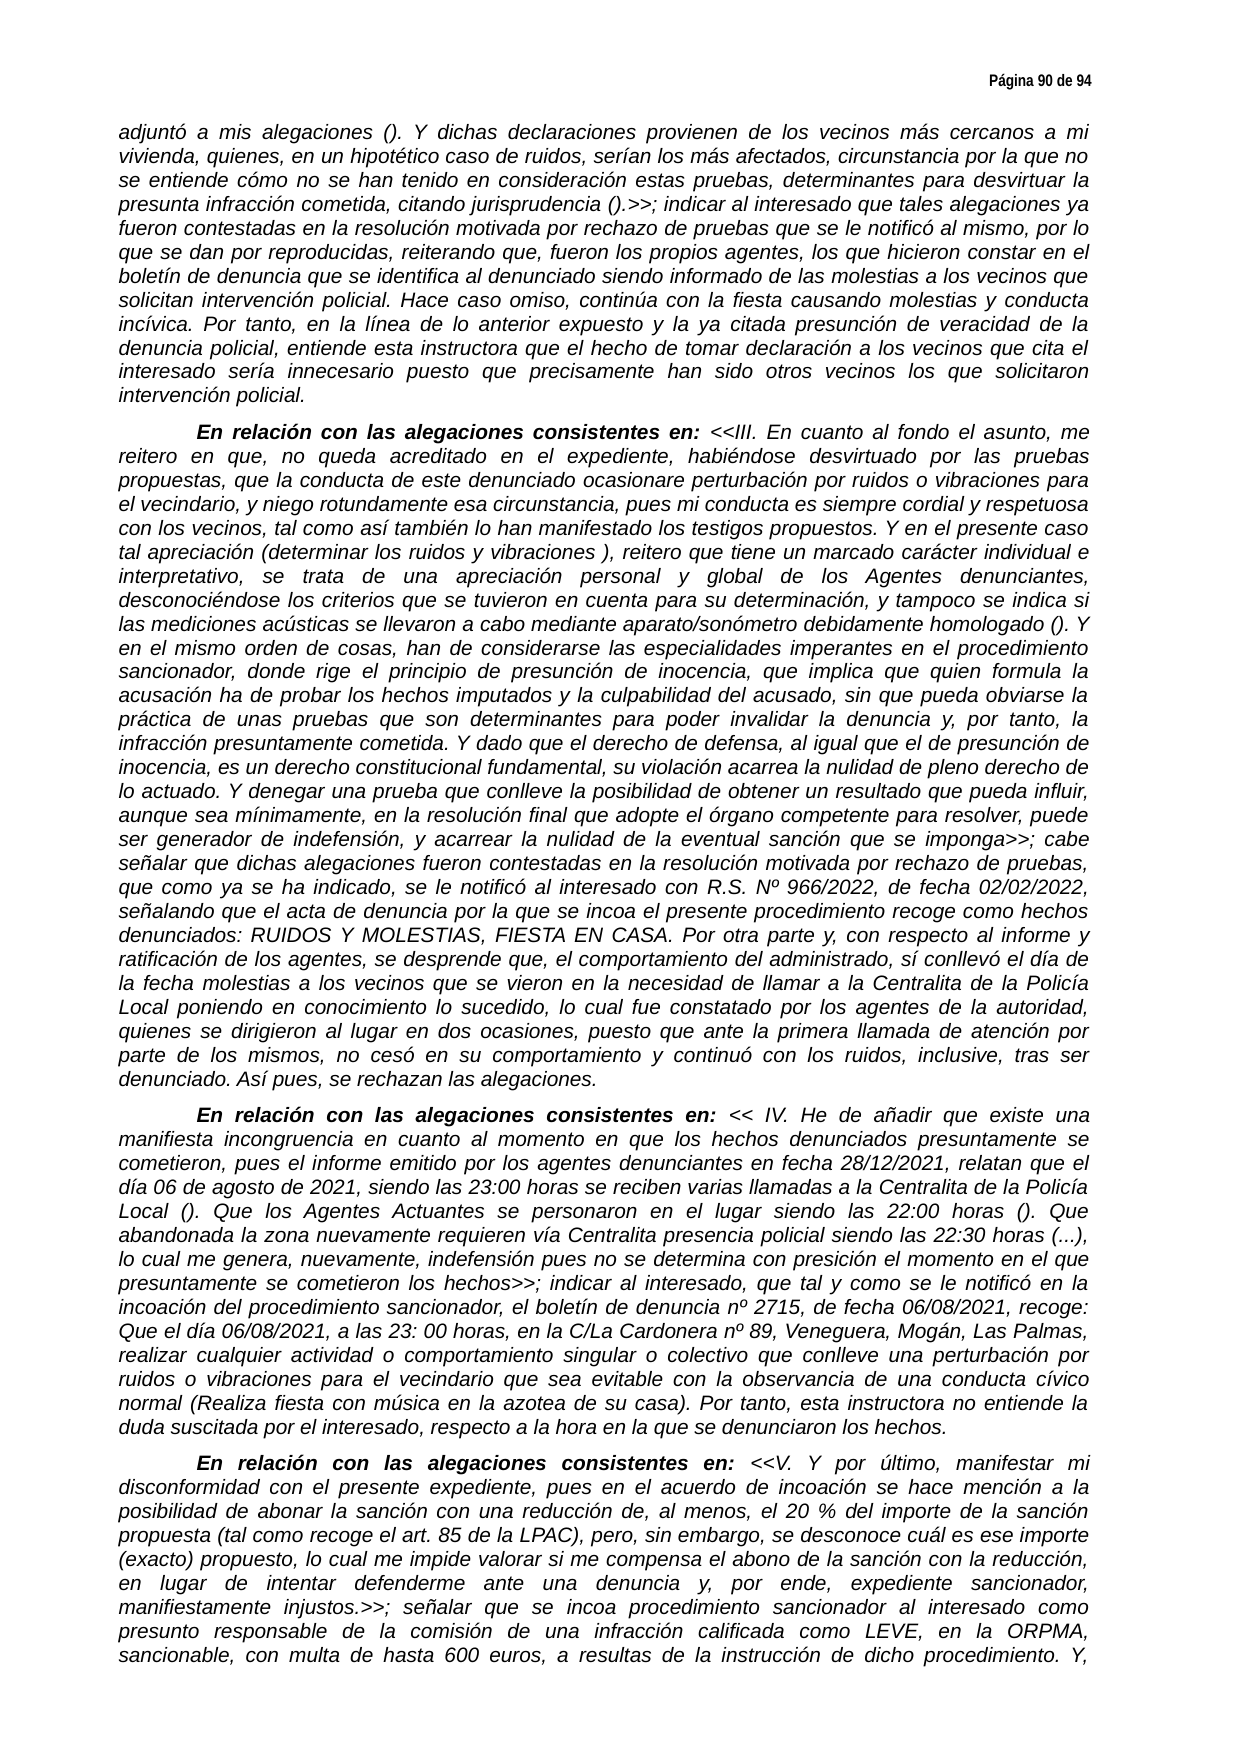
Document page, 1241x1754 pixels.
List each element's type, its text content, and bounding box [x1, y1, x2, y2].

text En relación con las alegaciones consistentes en: <<III. En cuanto al fondo el asunto, me reitero en que, no queda acreditado en el expediente, habiéndose desvirtuado por las pruebas propuestas, que la conducta de este denunciado ocasionare perturbación por ruidos o vibraciones para el vecindario, y niego rotundamente esa circunstancia, pues mi conducta es siempre cordial y respetuosa con los vecinos, tal como así también lo han manifestado los testigos propuestos. Y en el presente caso tal apreciación (determinar los ruidos y vibraciones ), reitero que tiene un marcado carácter individual e interpretativo, se trata de una apreciación personal y global de los Agentes denunciantes, desconociéndose los criterios que se tuvieron en cuenta para su determinación, y tampoco se indica si las mediciones acústicas se llevaron a cabo mediante aparato/sonómetro debidamente homologado (). Y en el mismo orden de cosas, han de considerarse las especialidades imperantes en el procedimiento sancionador, donde rige el principio de presunción de inocencia, que implica que quien formula la acusación ha de probar los hechos imputados y la culpabilidad del acusado, sin que pueda obviarse la práctica de unas pruebas que son determinantes para poder invalidar la denuncia y, por tanto, la infracción presuntamente cometida. Y dado que el derecho de defensa, al igual que el de presunción de inocencia, es un derecho constitucional fundamental, su violación acarrea la nulidad de pleno derecho de lo actuado. Y denegar una prueba que conlleve la posibilidad de obtener un resultado que pueda influir, aunque sea mínimamente, en la resolución final que adopte el órgano competente para resolver, puede ser generador de indefensión, y acarrear la nulidad de la eventual sanción que se imponga>>; cabe señalar que dichas alegaciones fueron contestadas en la resolución motivada por rechazo de pruebas, que como ya se ha indicado, se le notificó al interesado con R.S. Nº 966/2022, de fecha 02/02/2022, señalando que el acta de denuncia por la que se incoa el presente procedimiento recoge como hechos denunciados: RUIDOS Y MOLESTIAS, FIESTA EN CASA. Por otra parte y, con respecto al informe y ratificación de los agentes, se desprende que, el comportamiento del administrado, sí conllevó el día de la fecha molestias a los vecinos que se vieron en la necesidad de llamar a la Centralita de la Policía Local poniendo en conocimiento lo sucedido, lo cual fue constatado por los agentes de la autoridad, quienes se dirigieron al lugar en dos ocasiones, puesto que ante la primera llamada de atención por parte de los mismos, no cesó en su comportamiento y continuó con los ruidos, inclusive, tras ser denunciado. Así pues, se rechazan las alegaciones. [118, 420, 1092, 1091]
text En relación con las alegaciones consistentes en: <<V. Y por último, manifestar mi disconformidad con el presente expediente, pues en el acuerdo de incoación se hace mención a la posibilidad de abonar la sanción con una reducción de, al menos, el 20 % del importe de la sanción propuesta (tal como recoge el art. 85 de la LPAC), pero, sin embargo, se desconoce cuál es ese importe (exacto) propuesto, lo cual me impide valorar si me compensa el abono de la sanción con la reducción, en lugar de intentar defenderme ante una denuncia y, por ende, expediente sancionador, manifiestamente injustos.>>; señalar que se incoa procedimiento sancionador al interesado como presunto responsable de la comisión de una infracción calificada como LEVE, en la ORPMA, sancionable, con multa de hasta 600 euros, a resultas de la instrucción de dicho procedimiento. Y, [118, 1451, 1092, 1667]
text adjuntó a mis alegaciones (). Y dichas declaraciones provienen de los vecinos más cercanos a mi vivienda, quienes, en un hipotético caso de ruidos, serían los más afectados, circunstancia por la que no se entiende cómo no se han tenido en consideración estas pruebas, determinantes para desvirtuar la presunta infracción cometida, citando jurisprudencia ().>>; indicar al interesado que tales alegaciones ya fueron contestadas en la resolución motivada por rechazo de pruebas que se le notificó al mismo, por lo que se dan por reproducidas, reiterando que, fueron los propios agentes, los que hicieron constar en el boletín de denuncia que se identifica al denunciado siendo informado de las molestias a los vecinos que solicitan intervención policial. Hace caso omiso, continúa con la fiesta causando molestias y conducta incívica. Por tanto, en la línea de lo anterior expuesto y la ya citada presunción de veracidad de la denuncia policial, entiende esta instructora que el hecho de tomar declaración a los vecinos que cita el interesado sería innecesario puesto que precisamente han sido otros vecinos los que solicitaron intervención policial. [118, 120, 1092, 407]
text En relación con las alegaciones consistentes en: << IV. He de añadir que existe una manifiesta incongruencia en cuanto al momento en que los hechos denunciados presuntamente se cometieron, pues el informe emitido por los agentes denunciantes en fecha 28/12/2021, relatan que el día 06 de agosto de 2021, siendo las 23:00 horas se reciben varias llamadas a la Centralita de la Policía Local (). Que los Agentes Actuantes se personaron en el lugar siendo las 22:00 horas (). Que abandonada la zona nuevamente requieren vía Centralita presencia policial siendo las 22:30 horas (...), lo cual me genera, nuevamente, indefensión pues no se determina con presición el momento en el que presuntamente se cometieron los hechos>>; indicar al interesado, que tal y como se le notificó en la incoación del procedimiento sancionador, el boletín de denuncia nº 2715, de fecha 06/08/2021, recoge: Que el día 06/08/2021, a las 23: 00 horas, en la C/La Cardonera nº 89, Veneguera, Mogán, Las Palmas, realizar cualquier actividad o comportamiento singular o colectivo que conlleve una perturbación por ruidos o vibraciones para el vecindario que sea evitable con la observancia de una conducta cívico normal (Realiza fiesta con música en la azotea de su casa). Por tanto, esta instructora no entiende la duda suscitada por el interesado, respecto a la hora en la que se denunciaron los hechos. [118, 1103, 1092, 1438]
